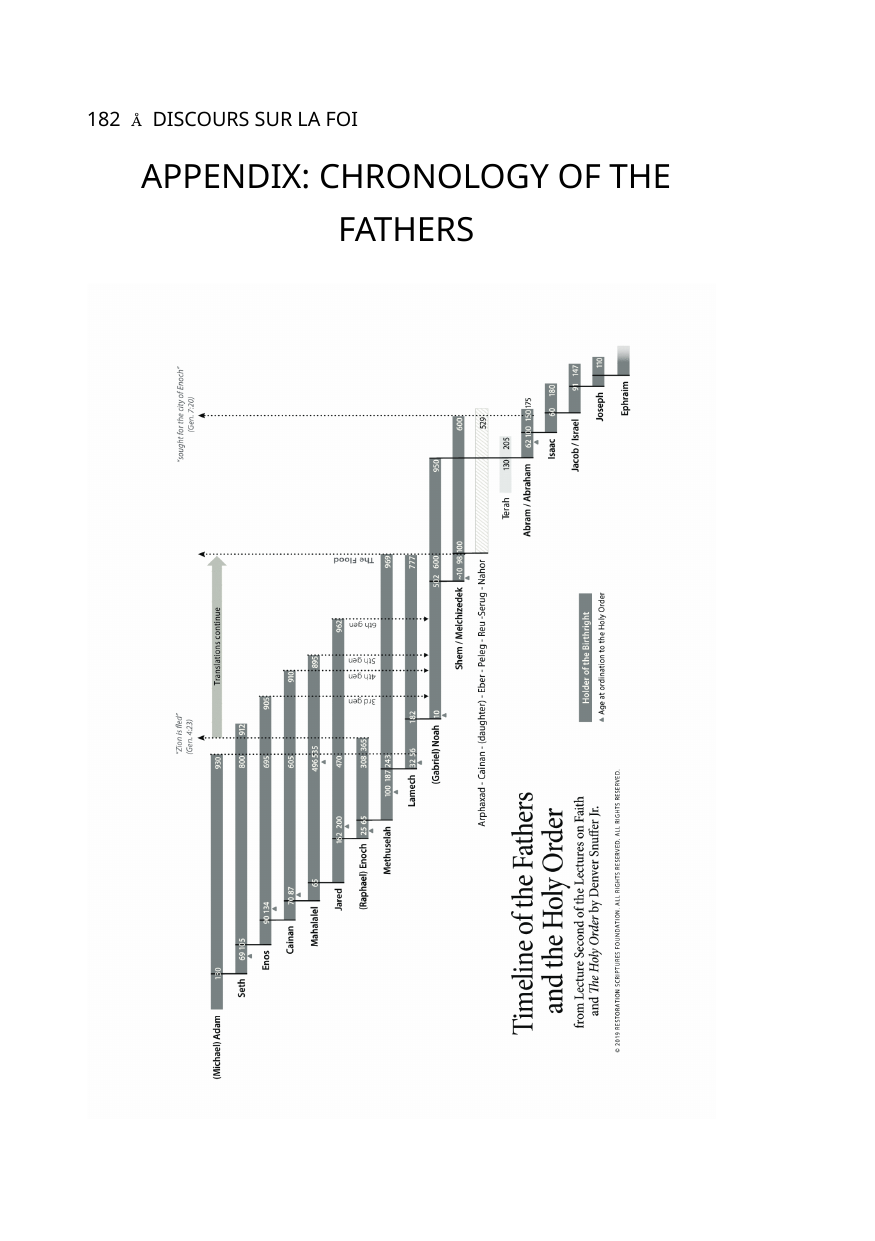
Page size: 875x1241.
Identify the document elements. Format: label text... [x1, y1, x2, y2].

subtitle APPENDIX: CHRONOLOGY OF THE FATHERS [87, 153, 725, 251]
picture [88, 285, 716, 1119]
